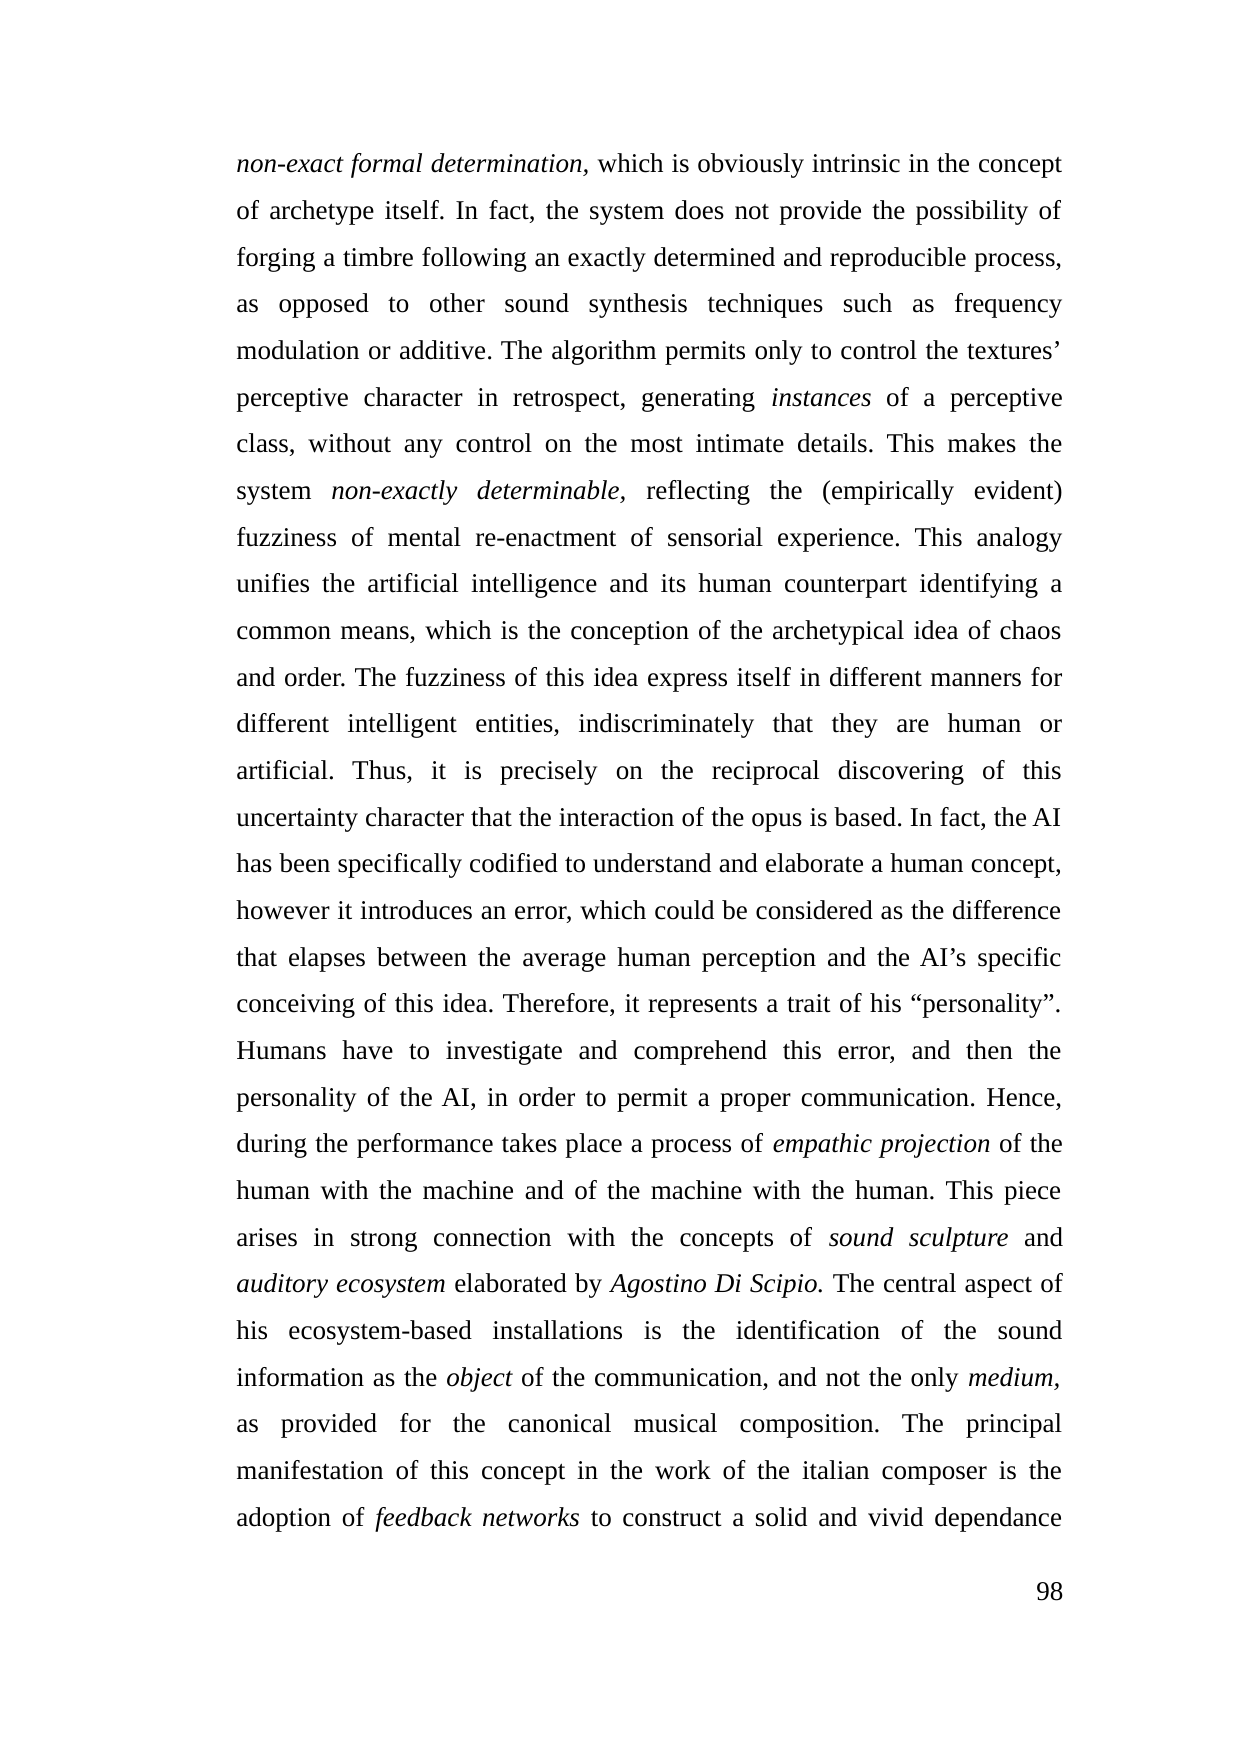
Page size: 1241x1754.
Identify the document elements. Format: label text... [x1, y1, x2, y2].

text non-exact formal determination, which is obviously intrinsic in the concept of archetype itself. In fact, the system does not provide the possibility of forging a timbre following an exactly determined and reproducible process, as opposed to other sound synthesis techniques such as frequency modulation or additive. The algorithm permits only to control the textures’ perceptive character in retrospect, generating instances of a perceptive class, without any control on the most intimate details. This makes the system non-exactly determinable, reflecting the (empirically evident) fuzziness of mental re-enactment of sensorial experience. This analogy unifies the artificial intelligence and its human counterpart identifying a common means, which is the conception of the archetypical idea of chaos and order. The fuzziness of this idea express itself in different manners for different intelligent entities, indiscriminately that they are human or artificial. Thus, it is precisely on the reciprocal discovering of this uncertainty character that the interaction of the opus is based. In fact, the AI has been specifically codified to understand and elaborate a human concept, however it introduces an error, which could be considered as the difference that elapses between the average human perception and the AI’s specific conceiving of this idea. Therefore, it represents a trait of his “personality”. Humans have to investigate and comprehend this error, and then the personality of the AI, in order to permit a proper communication. Hence, during the performance takes place a process of empathic projection of the human with the machine and of the machine with the human. This piece arises in strong connection with the concepts of sound sculpture and auditory ecosystem elaborated by Agostino Di Scipio. The central aspect of his ecosystem-based installations is the identification of the sound information as the object of the communication, and not the only medium, as provided for the canonical musical composition. The principal manifestation of this concept in the work of the italian composer is the adoption of feedback networks to construct a solid and vivid dependance [236, 148, 1063, 1532]
